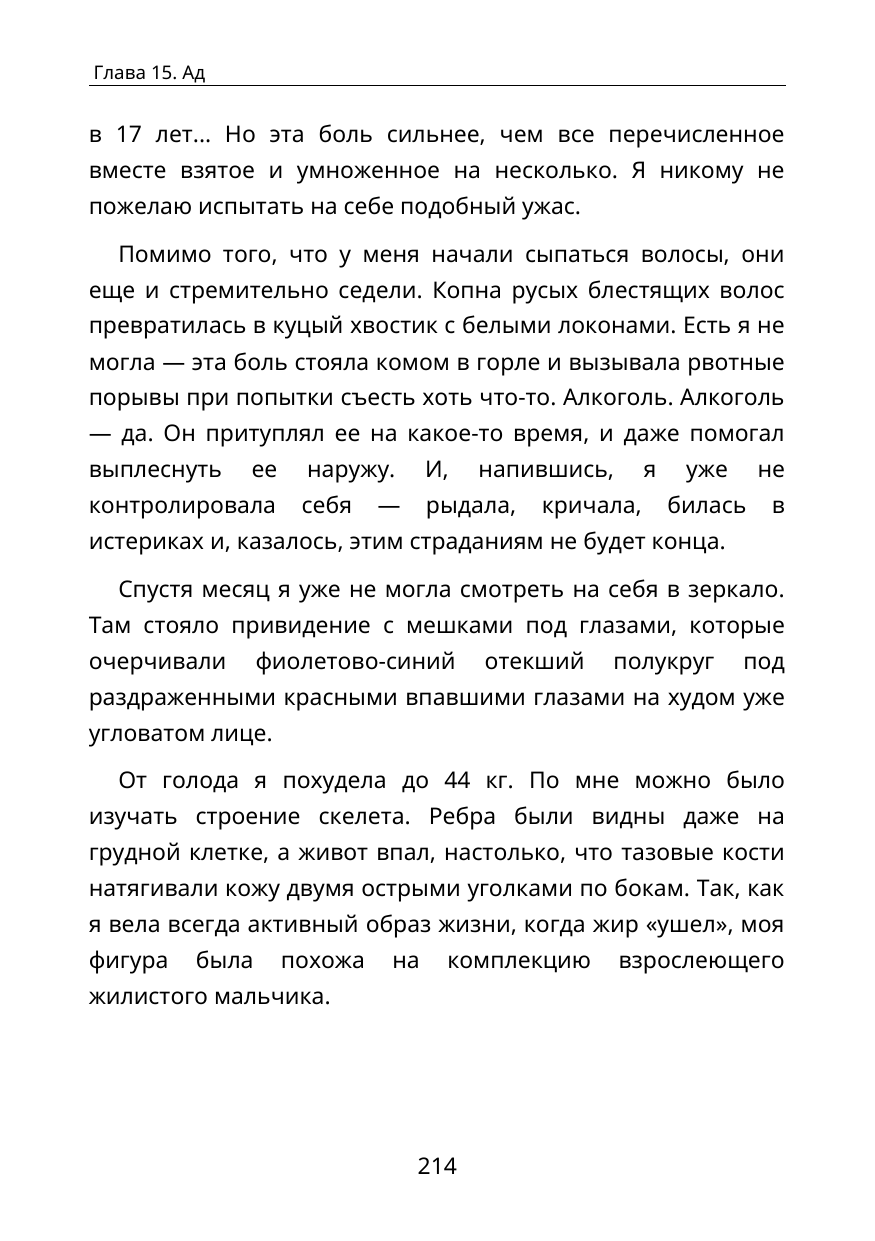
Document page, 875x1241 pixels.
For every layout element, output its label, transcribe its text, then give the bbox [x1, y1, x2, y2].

text Помимо того, что у меня начали сыпаться волосы, они еще и стремительно седели. Копна русых блестящих волос превратилась в куцый хвостик с белыми локонами. Есть я не могла — эта боль стояла комом в горле и вызывала рвотные порывы при попытки съесть хоть что-то. Алкоголь. Алкоголь — да. Он притуплял ее на какое-то время, и даже помогал выплеснуть ее наружу. И, напившись, я уже не контролировала себя — рыдала, кричала, билась в истериках и, казалось, этим страданиям не будет конца. [88, 238, 786, 556]
text в 17 лет... Но эта боль сильнее, чем все перечисленное вместе взятое и умноженное на несколько. Я никому не пожелаю испытать на себе подобный ужас. [88, 118, 786, 221]
text От голода я похудела до 44 кг. По мне можно было изучать строение скелета. Ребра были видны даже на грудной клетке, а живот впал, настолько, что тазовые кости натягивали кожу двумя острыми уголками по бокам. Так, как я вела всегда активный образ жизни, когда жир «ушел», моя фигура была похожа на комплекцию взрослеющего жилистого мальчика. [88, 764, 786, 1011]
text Спустя месяц я уже не могла смотреть на себя в зеркало. Там стояло привидение с мешками под глазами, которые очерчивали фиолетово-синий отекший полукруг под раздраженными красными впавшими глазами на худом уже угловатом лице. [88, 573, 786, 748]
